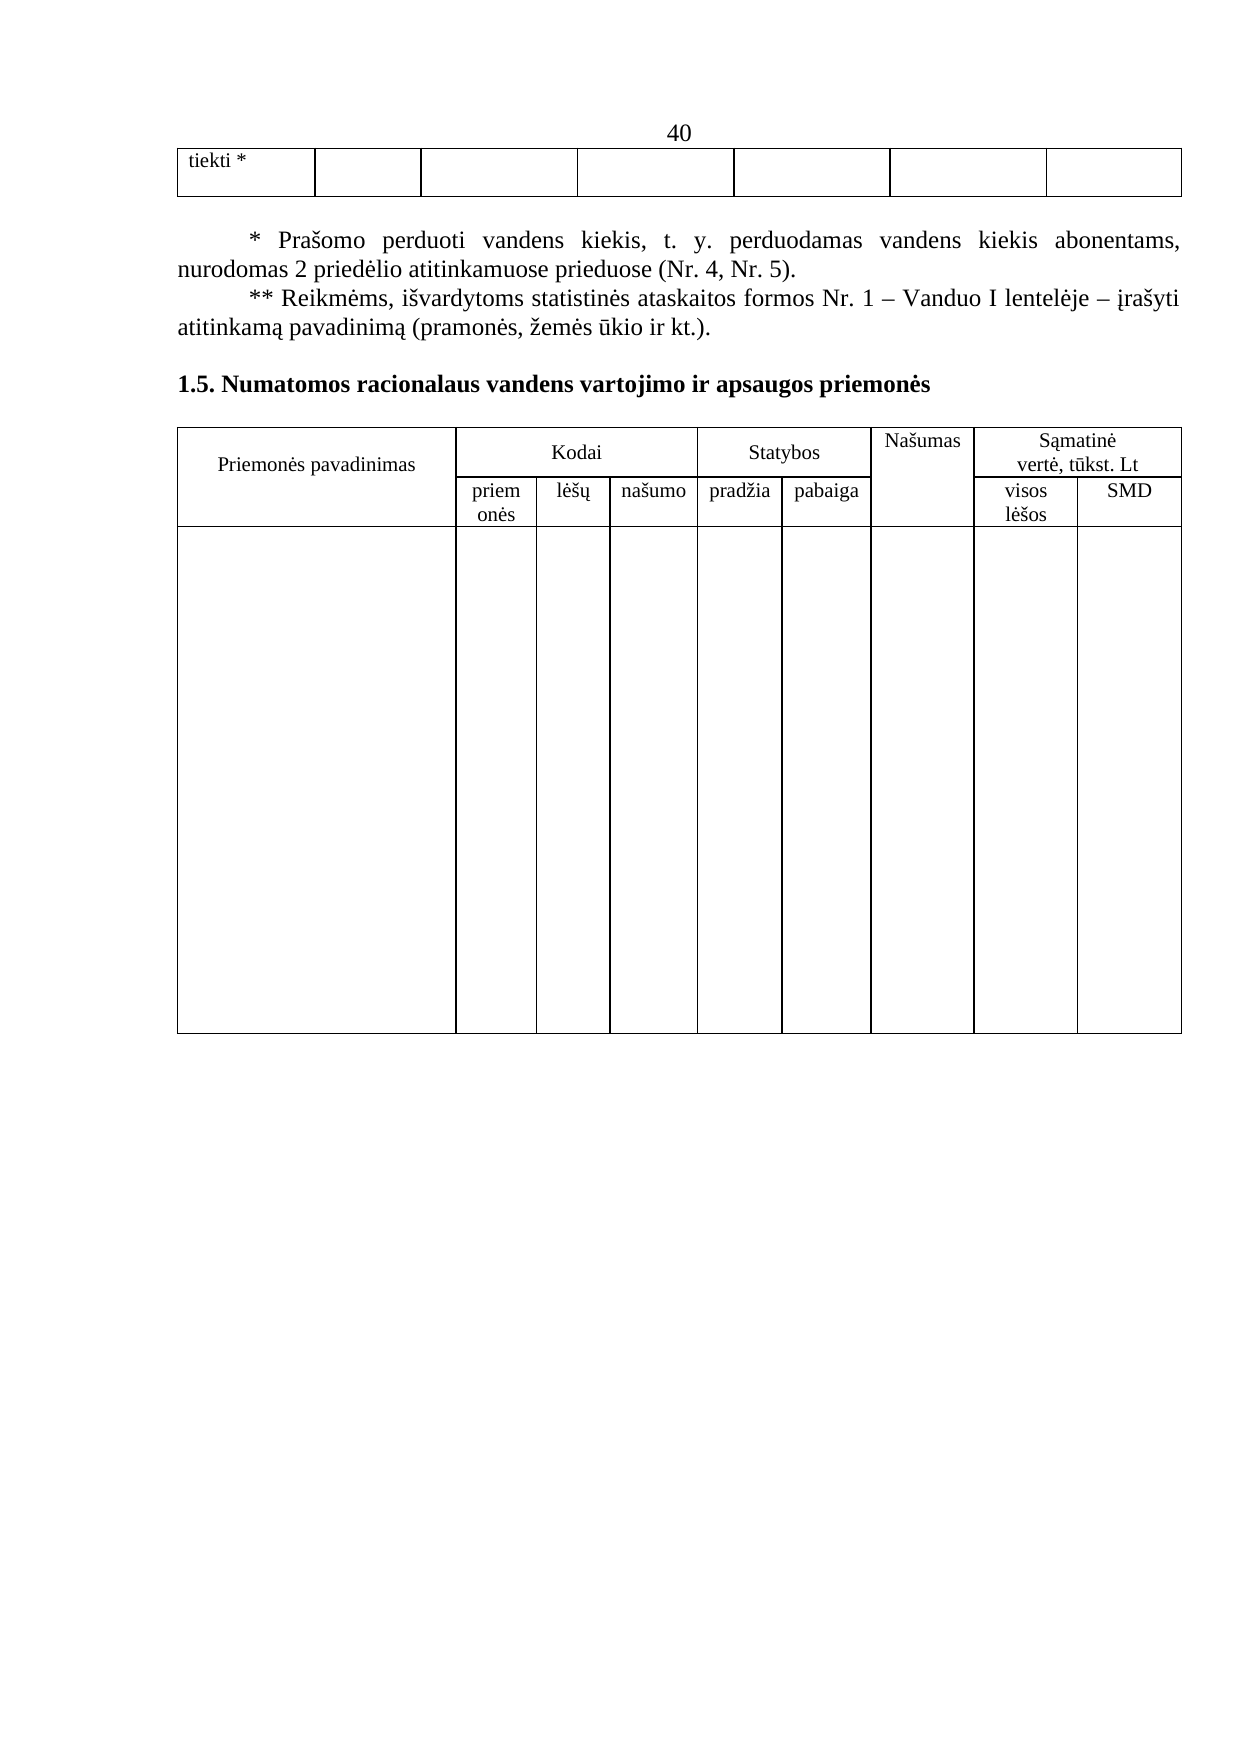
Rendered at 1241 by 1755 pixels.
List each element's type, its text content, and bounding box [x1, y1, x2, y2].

table_header Kodai [457, 428, 697, 476]
table_cell [422, 149, 577, 196]
table_cell visos lėšos [975, 478, 1077, 526]
table_cell priemonės [457, 478, 536, 526]
table_cell [537, 527, 609, 1032]
table_cell [316, 149, 420, 196]
table_cell [783, 527, 870, 1032]
table_cell [178, 527, 455, 1032]
table_header Sąmatinė vertė, tūkst. Lt [975, 428, 1181, 476]
table_cell [891, 149, 1046, 196]
table_cell [735, 149, 889, 196]
table_cell našumo [611, 478, 697, 526]
table_cell lėšų [537, 478, 609, 526]
table_header Priemonės pavadinimas [178, 428, 455, 526]
table_cell tiekti * [178, 149, 314, 196]
table_cell SMD [1078, 478, 1181, 526]
table_cell [698, 527, 781, 1032]
text ** Reikmėms, išvardytoms statistinės ataskaitos formos Nr. 1 – Vanduo I lentelėje – įrašyti atitinkamą pavadinimą (pramonės, žemės ūkio ir kt.). [177, 283, 1181, 341]
table_header Našumas [872, 428, 973, 526]
table_header Statybos [698, 428, 870, 476]
text 1.5. Numatomos racionalaus vandens vartojimo ir apsaugos priemonės [177, 369, 1181, 398]
table_cell [872, 527, 973, 1032]
table_cell [457, 527, 536, 1032]
table_cell [1078, 527, 1181, 1032]
table_cell [611, 527, 697, 1032]
table_cell [1047, 149, 1181, 196]
table_cell pabaiga [783, 478, 870, 526]
table_cell [975, 527, 1077, 1032]
text * Prašomo perduoti vandens kiekis, t. y. perduodamas vandens kiekis abonentams, nurodomas 2 priedėlio atitinkamuose prieduose (Nr. 4, Nr. 5). [177, 226, 1181, 283]
table_cell pradžia [698, 478, 781, 526]
table_cell [578, 149, 733, 196]
